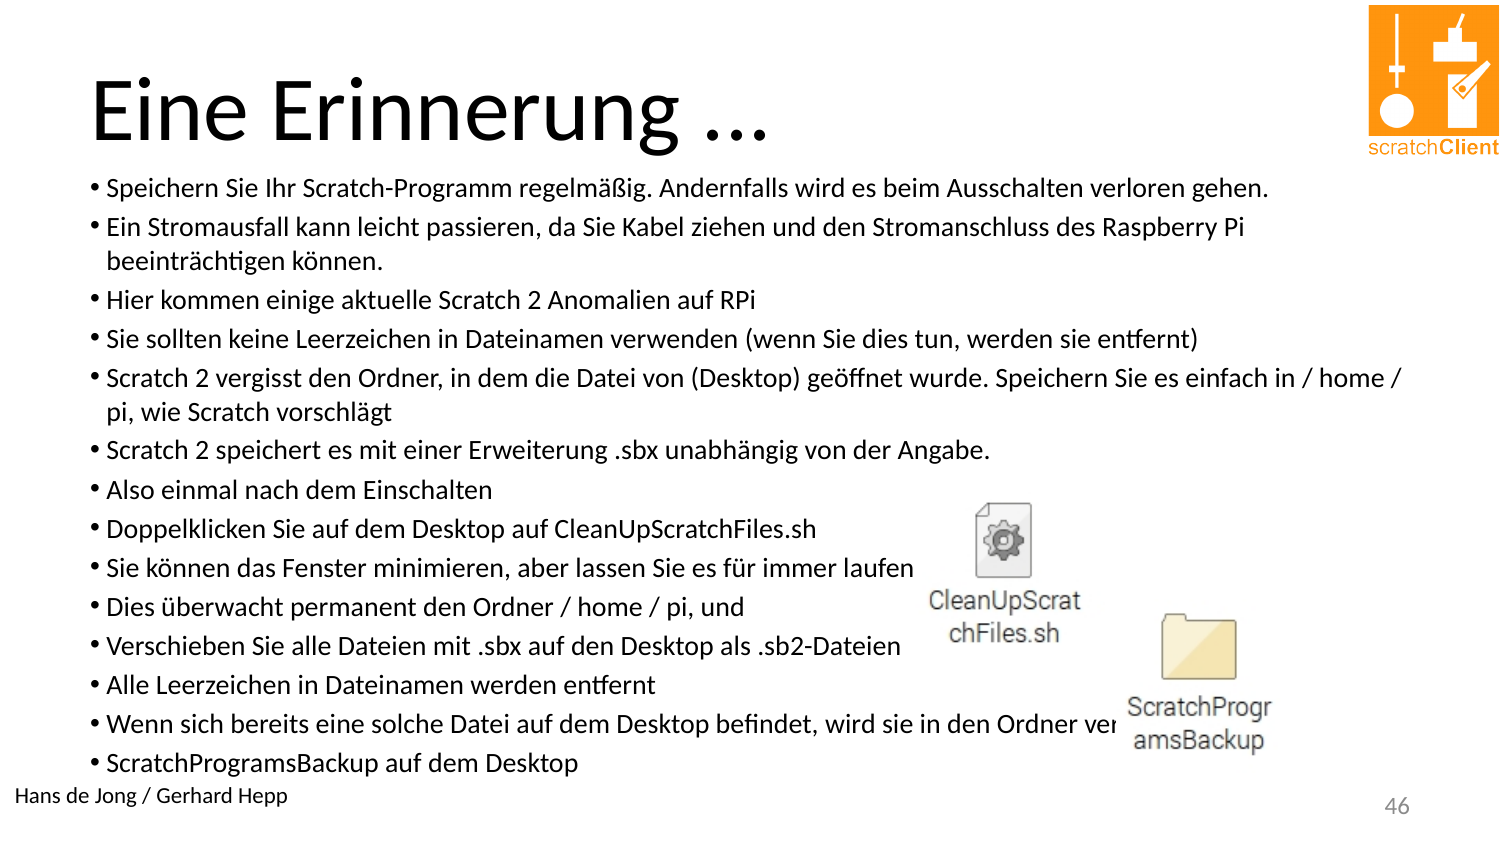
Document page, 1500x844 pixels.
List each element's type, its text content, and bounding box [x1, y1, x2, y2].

picture [1116, 599, 1294, 773]
picture [915, 492, 1105, 662]
slide_number [1340, 782, 1425, 827]
list Speichern Sie Ihr Scratch-Programm regelmäßig. Andernfalls wird es beim Ausschalten verloren gehen. Ein Stromausfall kann leicht passieren, da Sie Kabel ziehen und den Stromanschluss des Raspberry Pi beeinträchtigen können. Hier kommen einige aktuelle Scratch 2 Anomalien auf RPi Sie sollten keine Leerzeichen in Dateinamen verwenden (wenn Sie dies tun, werden sie entfernt) Scratch 2 vergisst den Ordner, in dem die Datei von (Desktop) geöffnet wurde. Speichern Sie es einfach in / home / pi, wie Scratch vorschlägt Scratch 2 speichert es mit einer Erweiterung .sbx unabhängig von der Angabe. Also einmal nach dem Einschalten Doppelklicken Sie auf dem Desktop auf CleanUpScratchFiles.sh Sie können das Fenster minimieren, aber lassen Sie es für immer laufen Dies überwacht permanent den Ordner / home / pi, und Verschieben Sie alle Dateien mit .sbx auf den Desktop als .sb2-Dateien Alle Leerzeichen in Dateinamen werden entfernt Wenn sich bereits eine solche Datei auf dem Desktop befindet, wird sie in den Ordner verschoben ScratchProgramsBackup auf dem Desktop [75, 161, 1425, 788]
picture [1366, 5, 1500, 160]
title Eine Erinnerung ... [75, 33, 1425, 161]
